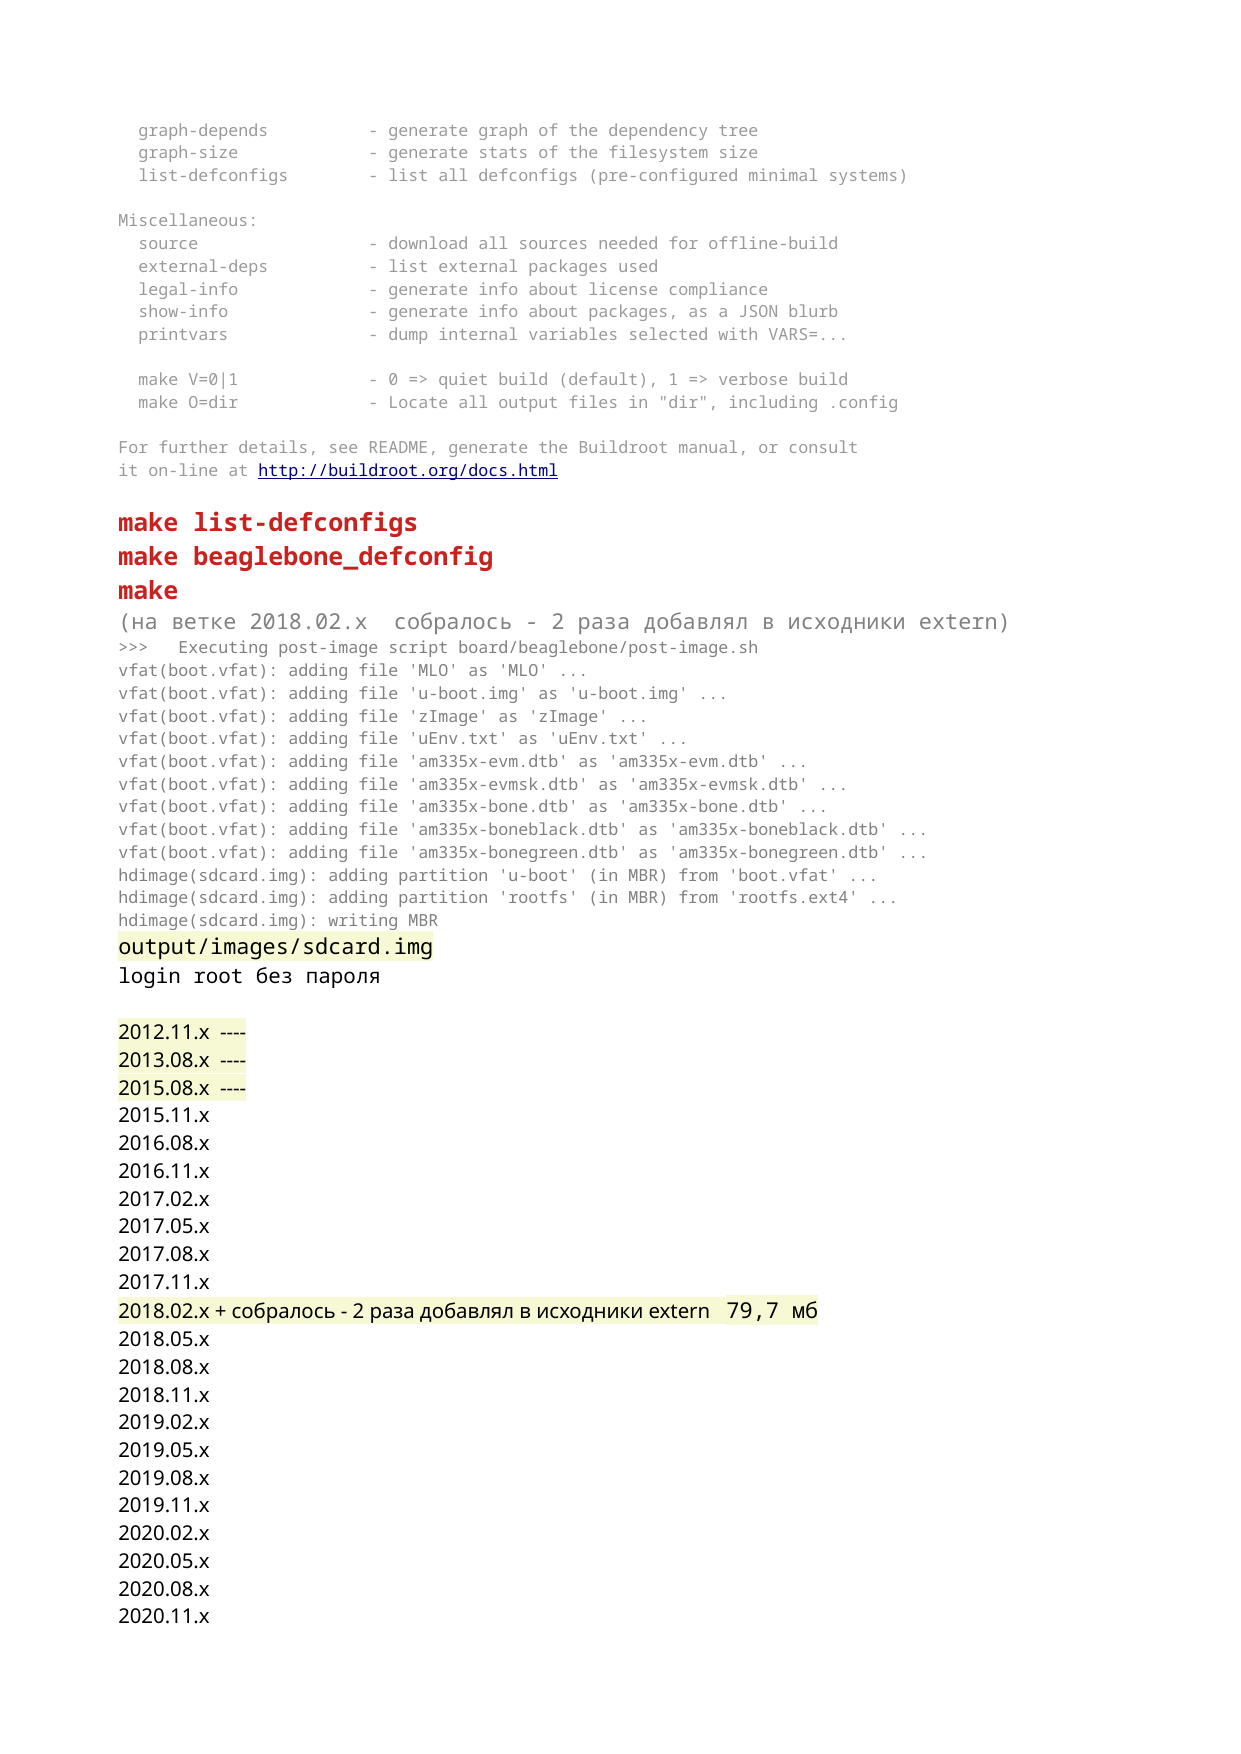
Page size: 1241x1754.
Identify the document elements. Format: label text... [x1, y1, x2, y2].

text 2017.08.x [118, 1240, 1122, 1267]
text vfat(boot.vfat): adding file 'uEnv.txt' as 'uEnv.txt' ... [118, 727, 1122, 750]
text make beaglebone_defconfig [118, 538, 1122, 572]
text 2020.02.x [118, 1519, 1122, 1547]
text >>> Executing post-image script board/beaglebone/post-image.sh [118, 636, 1122, 659]
text 2018.02.x + собралось - 2 раза добавлял в исходники extern 79,7 мб [118, 1295, 1122, 1325]
text 2017.11.x [118, 1267, 1122, 1295]
text vfat(boot.vfat): adding file 'zImage' as 'zImage' ... [118, 704, 1122, 727]
text list-defconfigs - list all defconfigs (pre-configured minimal systems) [118, 163, 1122, 186]
text 2016.11.x [118, 1157, 1122, 1184]
text (на ветке 2018.02.x собралось - 2 раза добавлял в исходники extern) [118, 606, 1122, 636]
text vfat(boot.vfat): adding file 'am335x-boneblack.dtb' as 'am335x-boneblack.dtb' ... [118, 818, 1122, 841]
text printvars - dump internal variables selected with VARS=... [118, 322, 1122, 345]
text 2012.11.x ---- [118, 1018, 1122, 1046]
text vfat(boot.vfat): adding file 'am335x-bone.dtb' as 'am335x-bone.dtb' ... [118, 795, 1122, 818]
text 2015.08.x ---- [118, 1073, 1122, 1101]
text make [118, 572, 1122, 606]
text 2015.11.x [118, 1101, 1122, 1129]
text 2019.11.x [118, 1491, 1122, 1519]
text make V=0|1 - 0 => quiet build (default), 1 => verbose build [118, 368, 1122, 391]
text vfat(boot.vfat): adding file 'am335x-evm.dtb' as 'am335x-evm.dtb' ... [118, 750, 1122, 772]
text vfat(boot.vfat): adding file 'u-boot.img' as 'u-boot.img' ... [118, 682, 1122, 704]
text hdimage(sdcard.img): writing MBR [118, 909, 1122, 931]
text 2019.08.x [118, 1463, 1122, 1491]
text show-info - generate info about packages, as a JSON blurb [118, 300, 1122, 322]
text For further details, see README, generate the Buildroot manual, or consult [118, 436, 1122, 459]
text 2018.08.x [118, 1353, 1122, 1380]
text legal-info - generate info about license compliance [118, 277, 1122, 300]
text 2019.05.x [118, 1436, 1122, 1463]
text 2016.08.x [118, 1129, 1122, 1157]
text output/images/sdcard.img [118, 931, 1122, 961]
text 2019.02.x [118, 1408, 1122, 1436]
text login root без пароля [118, 961, 1122, 989]
text 2020.08.x [118, 1574, 1122, 1602]
text vfat(boot.vfat): adding file 'am335x-evmsk.dtb' as 'am335x-evmsk.dtb' ... [118, 772, 1122, 795]
text 2017.05.x [118, 1212, 1122, 1240]
text 2013.08.x ---- [118, 1046, 1122, 1073]
text hdimage(sdcard.img): adding partition 'rootfs' (in MBR) from 'rootfs.ext4' ... [118, 886, 1122, 909]
text 2018.05.x [118, 1325, 1122, 1353]
text 2020.05.x [118, 1547, 1122, 1574]
text graph-depends - generate graph of the dependency tree [118, 118, 1122, 141]
text make O=dir - Locate all output files in "dir", including .config [118, 391, 1122, 413]
text source - download all sources needed for offline-build [118, 232, 1122, 254]
text vfat(boot.vfat): adding file 'am335x-bonegreen.dtb' as 'am335x-bonegreen.dtb' ... [118, 841, 1122, 863]
text external-deps - list external packages used [118, 254, 1122, 277]
text graph-size - generate stats of the filesystem size [118, 141, 1122, 163]
text it on-line at http://buildroot.org/docs.html [118, 459, 1122, 481]
text 2020.11.x [118, 1602, 1122, 1630]
text Miscellaneous: [118, 209, 1122, 232]
text vfat(boot.vfat): adding file 'MLO' as 'MLO' ... [118, 659, 1122, 682]
text hdimage(sdcard.img): adding partition 'u-boot' (in MBR) from 'boot.vfat' ... [118, 863, 1122, 886]
text make list-defconfigs [118, 504, 1122, 538]
text 2017.02.x [118, 1184, 1122, 1212]
text 2018.11.x [118, 1380, 1122, 1408]
